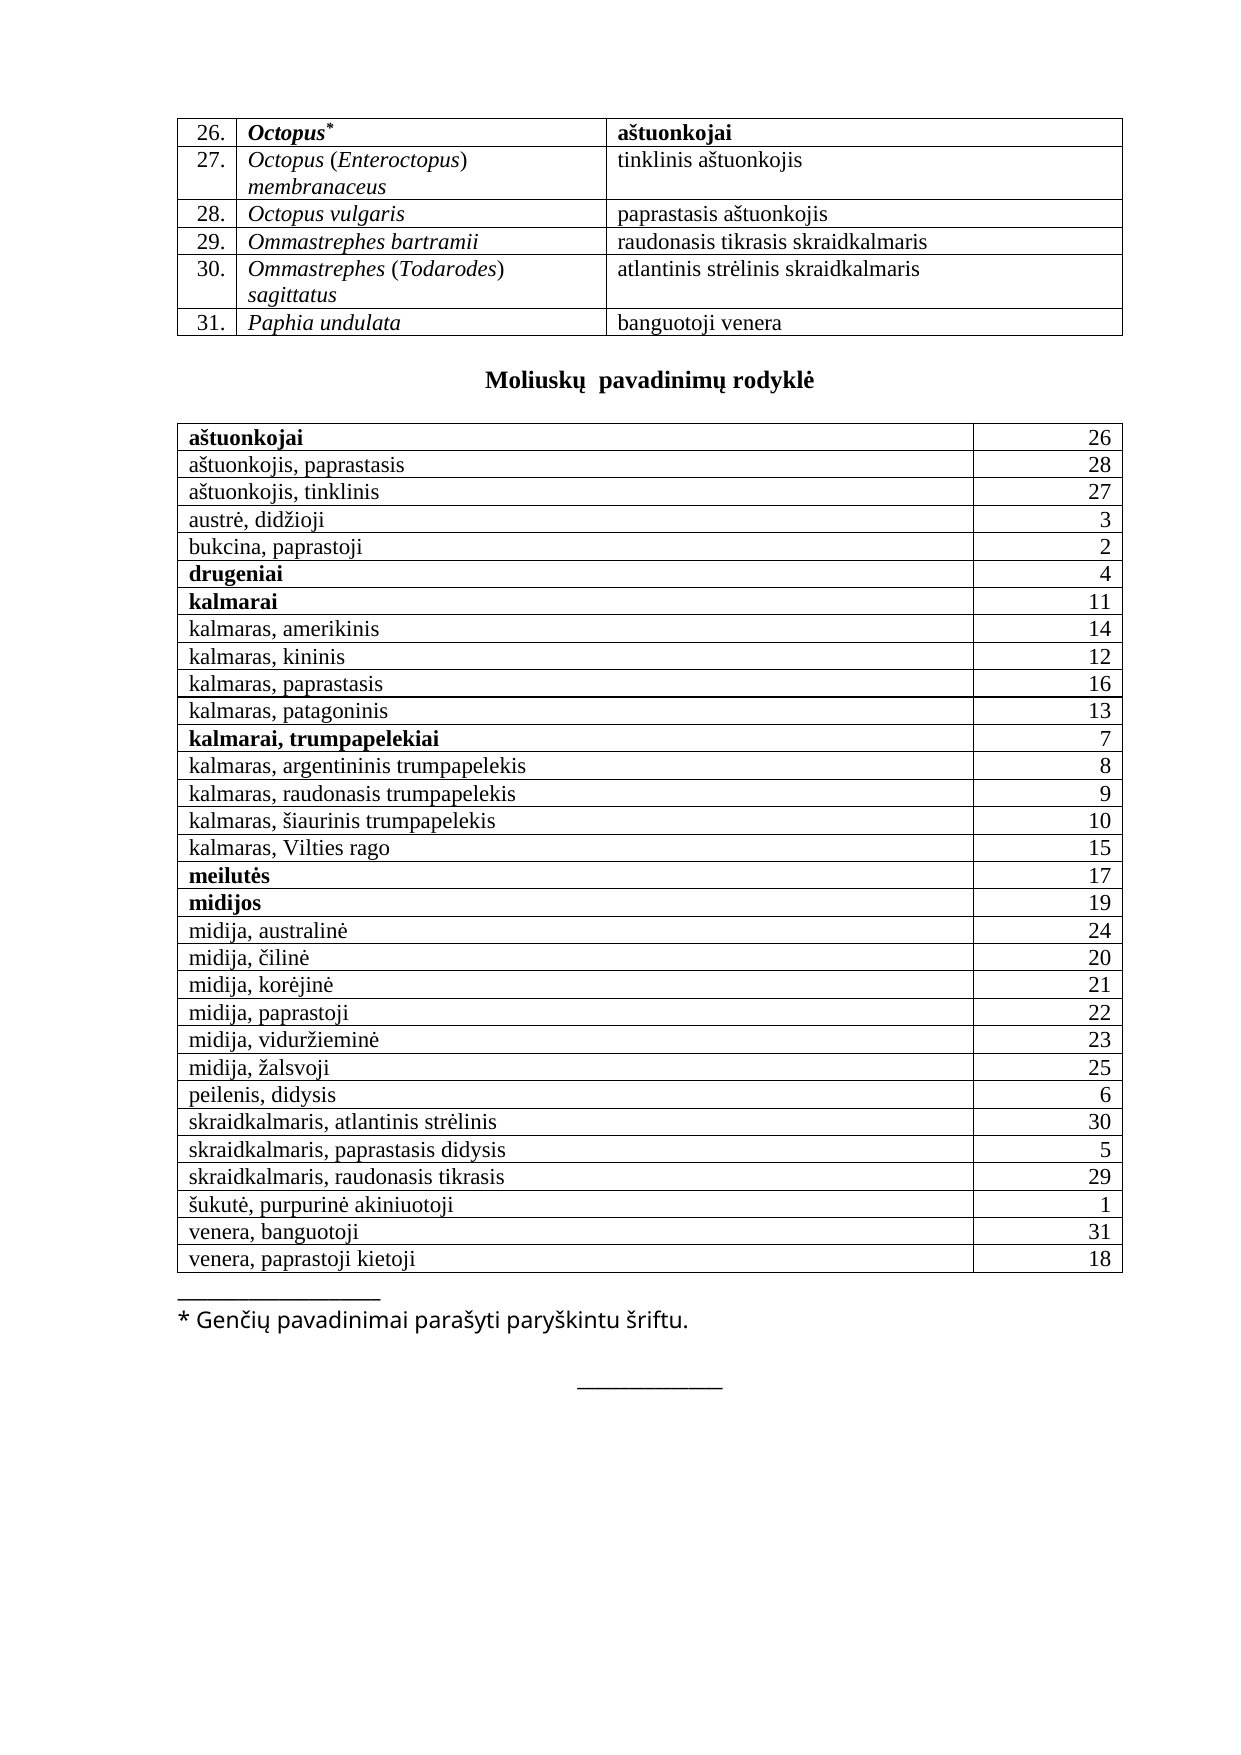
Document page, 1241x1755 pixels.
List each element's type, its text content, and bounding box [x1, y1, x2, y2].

table_cell venera, paprastoji kietoji [178, 1245, 973, 1272]
text _________________ [177, 1364, 1122, 1392]
table_cell 2 [974, 533, 1122, 559]
table_cell Ommastrephes (Todarodes) sagittatus [237, 255, 606, 308]
table_cell 30. [178, 255, 236, 308]
table_cell kalmaras, raudonasis trumpapelekis [178, 780, 973, 806]
table_cell kalmaras, patagoninis [178, 698, 973, 724]
table_cell midija, paprastoji [178, 999, 973, 1025]
table_cell 6 [974, 1081, 1122, 1107]
table_cell Octopus vulgaris [237, 200, 606, 227]
table_header 26 [974, 424, 1122, 450]
table_header aštuonkojai [178, 424, 973, 450]
table_cell 22 [974, 999, 1122, 1025]
table_cell 8 [974, 752, 1122, 779]
table_cell 30 [974, 1109, 1122, 1135]
table_cell 28. [178, 200, 236, 227]
table_cell 13 [974, 698, 1122, 724]
table_cell 17 [974, 862, 1122, 888]
table_cell kalmaras, argentininis trumpapelekis [178, 752, 973, 779]
table_cell 31. [178, 309, 236, 335]
table_cell skraidkalmaris, raudonasis tikrasis [178, 1163, 973, 1189]
table_cell austrė, didžioji [178, 506, 973, 532]
table_cell 14 [974, 615, 1122, 642]
table_cell 26. [178, 119, 236, 146]
table_cell venera, banguotoji [178, 1218, 973, 1244]
table_cell Octopus* [237, 119, 606, 146]
table_cell 21 [974, 971, 1122, 998]
table_cell midija, korėjinė [178, 971, 973, 998]
table_cell Paphia undulata [237, 309, 606, 335]
table_cell kalmaras, šiaurinis trumpapelekis [178, 807, 973, 833]
table_cell 4 [974, 561, 1122, 587]
table_cell tinklinis aštuonkojis [607, 147, 1122, 199]
text ____________________ [177, 1273, 1122, 1304]
table_cell peilenis, didysis [178, 1081, 973, 1107]
table_cell 27 [974, 478, 1122, 505]
table_cell Octopus (Enteroctopus) membranaceus [237, 147, 606, 199]
table_cell aštuonkojis, tinklinis [178, 478, 973, 505]
table_cell meilutės [178, 862, 973, 888]
table_cell paprastasis aštuonkojis [607, 200, 1122, 227]
table_cell 16 [974, 670, 1122, 696]
table_cell kalmarai [178, 588, 973, 614]
table_cell 7 [974, 725, 1122, 751]
table_cell 25 [974, 1054, 1122, 1080]
table_cell atlantinis strėlinis skraidkalmaris [607, 255, 1122, 308]
table_cell kalmaras, amerikinis [178, 615, 973, 642]
table_cell 9 [974, 780, 1122, 806]
table_cell aštuonkojai [607, 119, 1122, 146]
table_cell banguotoji venera [607, 309, 1122, 335]
table_cell bukcina, paprastoji [178, 533, 973, 559]
table_cell 28 [974, 451, 1122, 477]
table_cell 1 [974, 1191, 1122, 1217]
table_cell drugeniai [178, 561, 973, 587]
table_cell 18 [974, 1245, 1122, 1272]
table_cell kalmarai, trumpapelekiai [178, 725, 973, 751]
table_cell 10 [974, 807, 1122, 833]
table_cell 20 [974, 944, 1122, 970]
table_cell skraidkalmaris, atlantinis strėlinis [178, 1109, 973, 1135]
table_cell 29. [178, 228, 236, 254]
table_cell Ommastrephes bartramii [237, 228, 606, 254]
table_cell 23 [974, 1026, 1122, 1053]
table_cell 12 [974, 643, 1122, 669]
table_cell aštuonkojis, paprastasis [178, 451, 973, 477]
table_cell 27. [178, 147, 236, 199]
table_cell kalmaras, Vilties rago [178, 835, 973, 861]
text * Genčių pavadinimai parašyti paryškintu šriftu. [177, 1304, 1122, 1335]
table_cell 19 [974, 889, 1122, 916]
table_cell midija, australinė [178, 917, 973, 943]
table_cell šukutė, purpurinė akiniuotoji [178, 1191, 973, 1217]
table_cell midija, žalsvoji [178, 1054, 973, 1080]
table_cell 5 [974, 1136, 1122, 1162]
table_cell midijos [178, 889, 973, 916]
table_cell 11 [974, 588, 1122, 614]
table_cell 15 [974, 835, 1122, 861]
text Moliuskų pavadinimų rodyklė [177, 365, 1122, 394]
table_cell 31 [974, 1218, 1122, 1244]
table_cell skraidkalmaris, paprastasis didysis [178, 1136, 973, 1162]
table_cell midija, čilinė [178, 944, 973, 970]
table_cell 3 [974, 506, 1122, 532]
table_cell kalmaras, kininis [178, 643, 973, 669]
table_cell raudonasis tikrasis skraidkalmaris [607, 228, 1122, 254]
table_cell kalmaras, paprastasis [178, 670, 973, 696]
table_cell 24 [974, 917, 1122, 943]
table_cell 29 [974, 1163, 1122, 1189]
table_cell midija, viduržieminė [178, 1026, 973, 1053]
